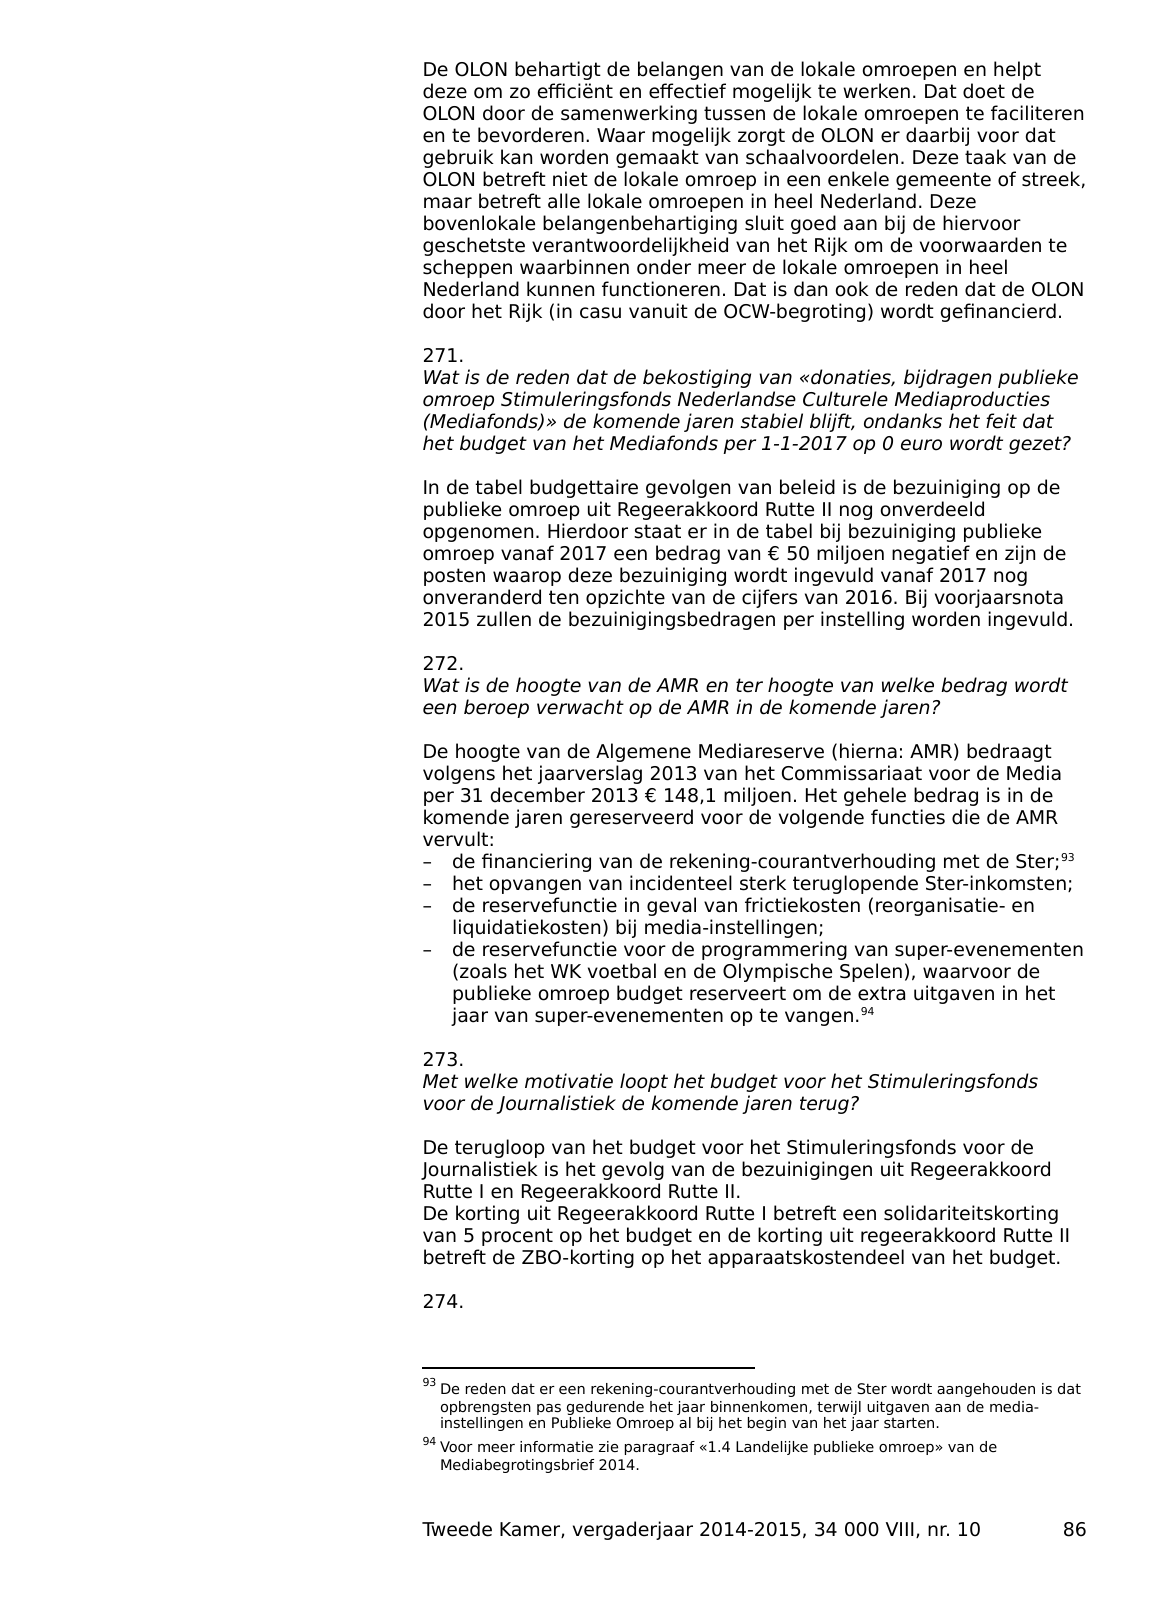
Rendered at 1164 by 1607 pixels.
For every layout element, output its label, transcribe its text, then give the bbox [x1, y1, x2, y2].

text – de financiering van de rekening-courantverhouding met de Ster; [422, 851, 1087, 873]
text – de reservefunctie voor de programmering van super-evenementen (zoals het WK voetbal en de Olympische Spelen), waarvoor de publieke omroep budget reserveert om de extra uitgaven in het jaar van super-evenementen op te vangen. [422, 939, 1087, 1027]
text De terugloop van het budget voor het Stimuleringsfonds voor de Journalistiek is het gevolg van de bezuinigingen uit Regeerakkoord Rutte I en Regeerakkoord Rutte II. [422, 1137, 1087, 1203]
text Wat is de hoogte van de AMR en ter hoogte van welke bedrag wordt een beroep verwacht op de AMR in de komende jaren? [422, 675, 1087, 719]
text In de tabel budgettaire gevolgen van beleid is de bezuiniging op de publieke omroep uit Regeerakkoord Rutte II nog onverdeeld opgenomen. Hierdoor staat er in de tabel bij bezuiniging publieke omroep vanaf 2017 een bedrag van € 50 miljoen negatief en zijn de posten waarop deze bezuiniging wordt ingevuld vanaf 2017 nog onveranderd ten opzichte van de cijfers van 2016. Bij voorjaarsnota 2015 zullen de bezuinigingsbedragen per instelling worden ingevuld. [422, 477, 1087, 631]
text Met welke motivatie loopt het budget voor het Stimuleringsfonds voor de Journalistiek de komende jaren terug? [422, 1071, 1087, 1115]
text De korting uit Regeerakkoord Rutte I betreft een solidariteitskorting van 5 procent op het budget en de korting uit regeerakkoord Rutte II betreft de ZBO-korting op het apparaatskostendeel van het budget. [422, 1203, 1087, 1269]
text 274. [422, 1291, 1087, 1313]
text De OLON behartigt de belangen van de lokale omroepen en helpt deze om zo efficiënt en effectief mogelijk te werken. Dat doet de OLON door de samenwerking tussen de lokale omroepen te faciliteren en te bevorderen. Waar mogelijk zorgt de OLON er daarbij voor dat gebruik kan worden gemaakt van schaalvoordelen. Deze taak van de OLON betreft niet de lokale omroep in een enkele gemeente of streek, maar betreft alle lokale omroepen in heel Nederland. Deze bovenlokale belangenbehartiging sluit goed aan bij de hiervoor geschetste verantwoordelijkheid van het Rijk om de voorwaarden te scheppen waarbinnen onder meer de lokale omroepen in heel Nederland kunnen functioneren. Dat is dan ook de reden dat de OLON door het Rijk (in casu vanuit de OCW-begroting) wordt gefinancierd. [422, 59, 1087, 323]
text 271. [422, 345, 1087, 367]
text – de reservefunctie in geval van frictiekosten (reorganisatie- en liquidatiekosten) bij media-instellingen; [422, 895, 1087, 939]
text 272. [422, 653, 1087, 675]
text Wat is de reden dat de bekostiging van «donaties, bijdragen publieke omroep Stimuleringsfonds Nederlandse Culturele Mediaproducties (Mediafonds)» de komende jaren stabiel blijft, ondanks het feit dat het budget van het Mediafonds per 1-1-2017 op 0 euro wordt gezet? [422, 367, 1087, 455]
text Voor meer informatie zie paragraaf «1.4 Landelijke publieke omroep» van de Mediabegrotingsbrief 2014. [422, 1435, 1087, 1474]
text 273. [422, 1049, 1087, 1071]
text De reden dat er een rekening-courantverhouding met de Ster wordt aangehouden is dat opbrengsten pas gedurende het jaar binnenkomen, terwijl uitgaven aan de media-instellingen en Publieke Omroep al bij het begin van het jaar starten. [422, 1377, 1087, 1432]
text De hoogte van de Algemene Mediareserve (hierna: AMR) bedraagt volgens het jaarverslag 2013 van het Commissariaat voor de Media per 31 december 2013 € 148,1 miljoen. Het gehele bedrag is in de komende jaren gereserveerd voor de volgende functies die de AMR vervult: [422, 741, 1087, 851]
text – het opvangen van incidenteel sterk teruglopende Ster-inkomsten; [422, 873, 1087, 895]
